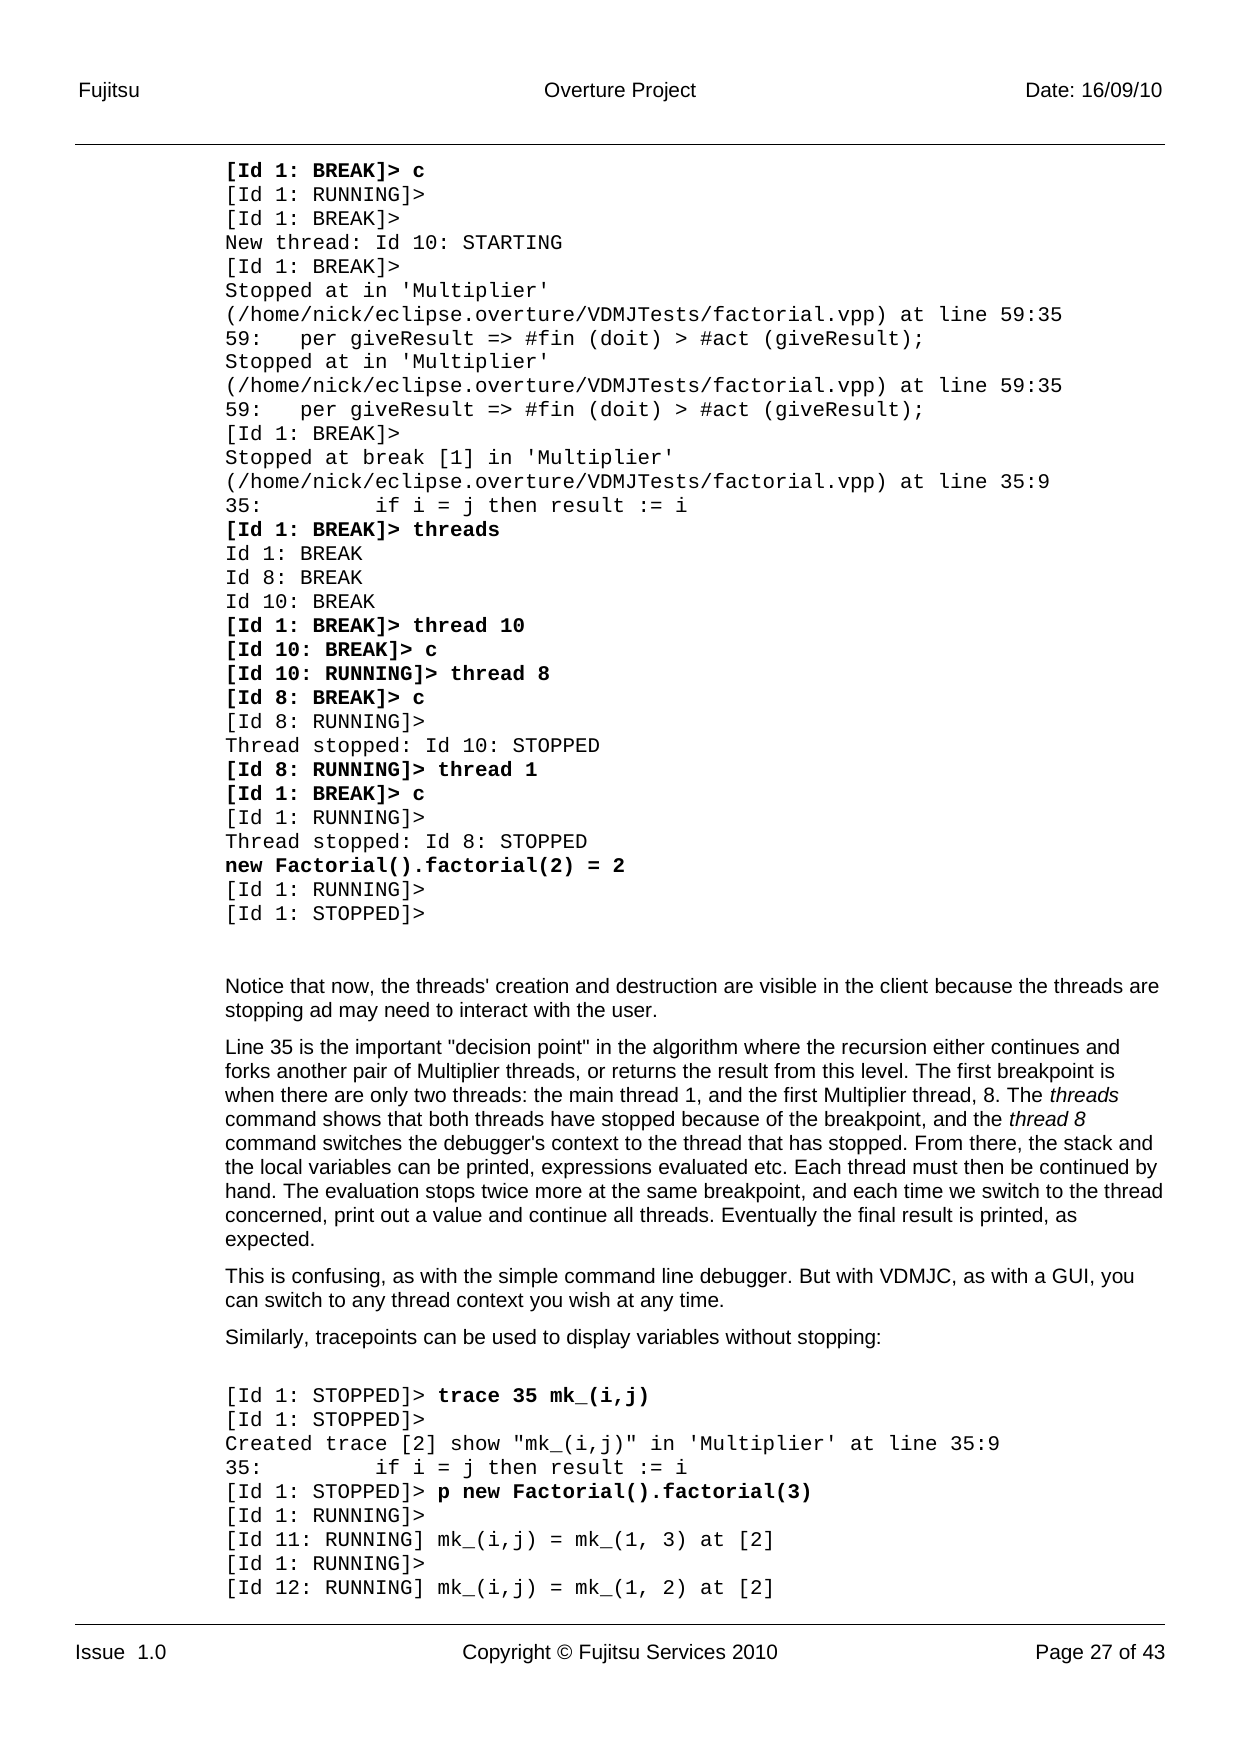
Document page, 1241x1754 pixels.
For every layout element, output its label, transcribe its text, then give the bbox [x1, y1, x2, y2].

text new Factorial().factorial(2) = 2 [225, 854, 1165, 878]
text [Id 1: RUNNING]> [225, 184, 1165, 208]
text 35: if i = j then result := i [225, 1457, 1165, 1481]
text [Id 1: BREAK]> c [225, 160, 1165, 184]
text Line 35 is the important "decision point" in the algorithm where the recursion either continues and forks another pair of Multiplier threads, or returns the result from this level. The first breakpoint is when there are only two threads: the main thread 1, and the first Multiplier thread, 8. The threads command shows that both threads have stopped because of the breakpoint, and the thread 8 command switches the debugger's context to the thread that has stopped. From there, the stack and the local variables can be printed, expressions evaluated etc. Each thread must then be continued by hand. The evaluation stops twice more at the same breakpoint, and each time we switch to the thread concerned, print out a value and continue all threads. Eventually the final result is printed, as expected. [225, 1035, 1165, 1251]
text [Id 1: BREAK]> threads [225, 519, 1165, 543]
text Notice that now, the threads' creation and destruction are visible in the client because the threads are stopping ad may need to interact with the user. [225, 974, 1165, 1022]
text [Id 1: BREAK]> c [225, 783, 1165, 807]
text Stopped at in 'Multiplier' (/home/nick/eclipse.overture/VDMJTests/factorial.vpp) at line 59:35 [225, 279, 1165, 327]
text [Id 1: STOPPED]> [225, 1409, 1165, 1433]
text 59: per giveResult => #fin (doit) > #act (giveResult); [225, 327, 1165, 351]
text [Id 8: RUNNING]> [225, 711, 1165, 735]
text Thread stopped: Id 8: STOPPED [225, 831, 1165, 854]
text [Id 10: BREAK]> c [225, 639, 1165, 663]
text [Id 1: RUNNING]> [225, 878, 1165, 902]
text [Id 1: BREAK]> [225, 208, 1165, 232]
text Id 10: BREAK [225, 591, 1165, 615]
text New thread: Id 10: STARTING [225, 232, 1165, 256]
text [Id 1: STOPPED]> trace 35 mk_(i,j) [225, 1385, 1165, 1409]
text [Id 1: RUNNING]> [225, 807, 1165, 831]
text Created trace [2] show "mk_(i,j)" in 'Multiplier' at line 35:9 [225, 1433, 1165, 1457]
text This is confusing, as with the simple command line debugger. But with VDMJC, as with a GUI, you can switch to any thread context you wish at any time. [225, 1264, 1165, 1312]
text [Id 10: RUNNING]> thread 8 [225, 663, 1165, 687]
text [Id 1: STOPPED]> p new Factorial().factorial(3) [225, 1481, 1165, 1505]
text Stopped at break [1] in 'Multiplier' (/home/nick/eclipse.overture/VDMJTests/factorial.vpp) at line 35:9 [225, 447, 1165, 495]
text Thread stopped: Id 10: STOPPED [225, 735, 1165, 759]
text [Id 12: RUNNING] mk_(i,j) = mk_(1, 2) at [2] [225, 1577, 1165, 1601]
text [Id 8: RUNNING]> thread 1 [225, 759, 1165, 783]
text Id 8: BREAK [225, 567, 1165, 591]
text [Id 1: BREAK]> thread 10 [225, 615, 1165, 639]
text 35: if i = j then result := i [225, 495, 1165, 519]
text [Id 11: RUNNING] mk_(i,j) = mk_(1, 3) at [2] [225, 1529, 1165, 1553]
text [Id 1: BREAK]> [225, 256, 1165, 279]
text 59: per giveResult => #fin (doit) > #act (giveResult); [225, 399, 1165, 423]
text [Id 8: BREAK]> c [225, 687, 1165, 711]
text Similarly, tracepoints can be used to display variables without stopping: [225, 1324, 1165, 1349]
text [Id 1: RUNNING]> [225, 1553, 1165, 1577]
text [Id 1: BREAK]> [225, 423, 1165, 447]
text [Id 1: STOPPED]> [225, 902, 1165, 926]
text Stopped at in 'Multiplier' (/home/nick/eclipse.overture/VDMJTests/factorial.vpp) at line 59:35 [225, 351, 1165, 399]
text Id 1: BREAK [225, 543, 1165, 567]
text [Id 1: RUNNING]> [225, 1505, 1165, 1529]
